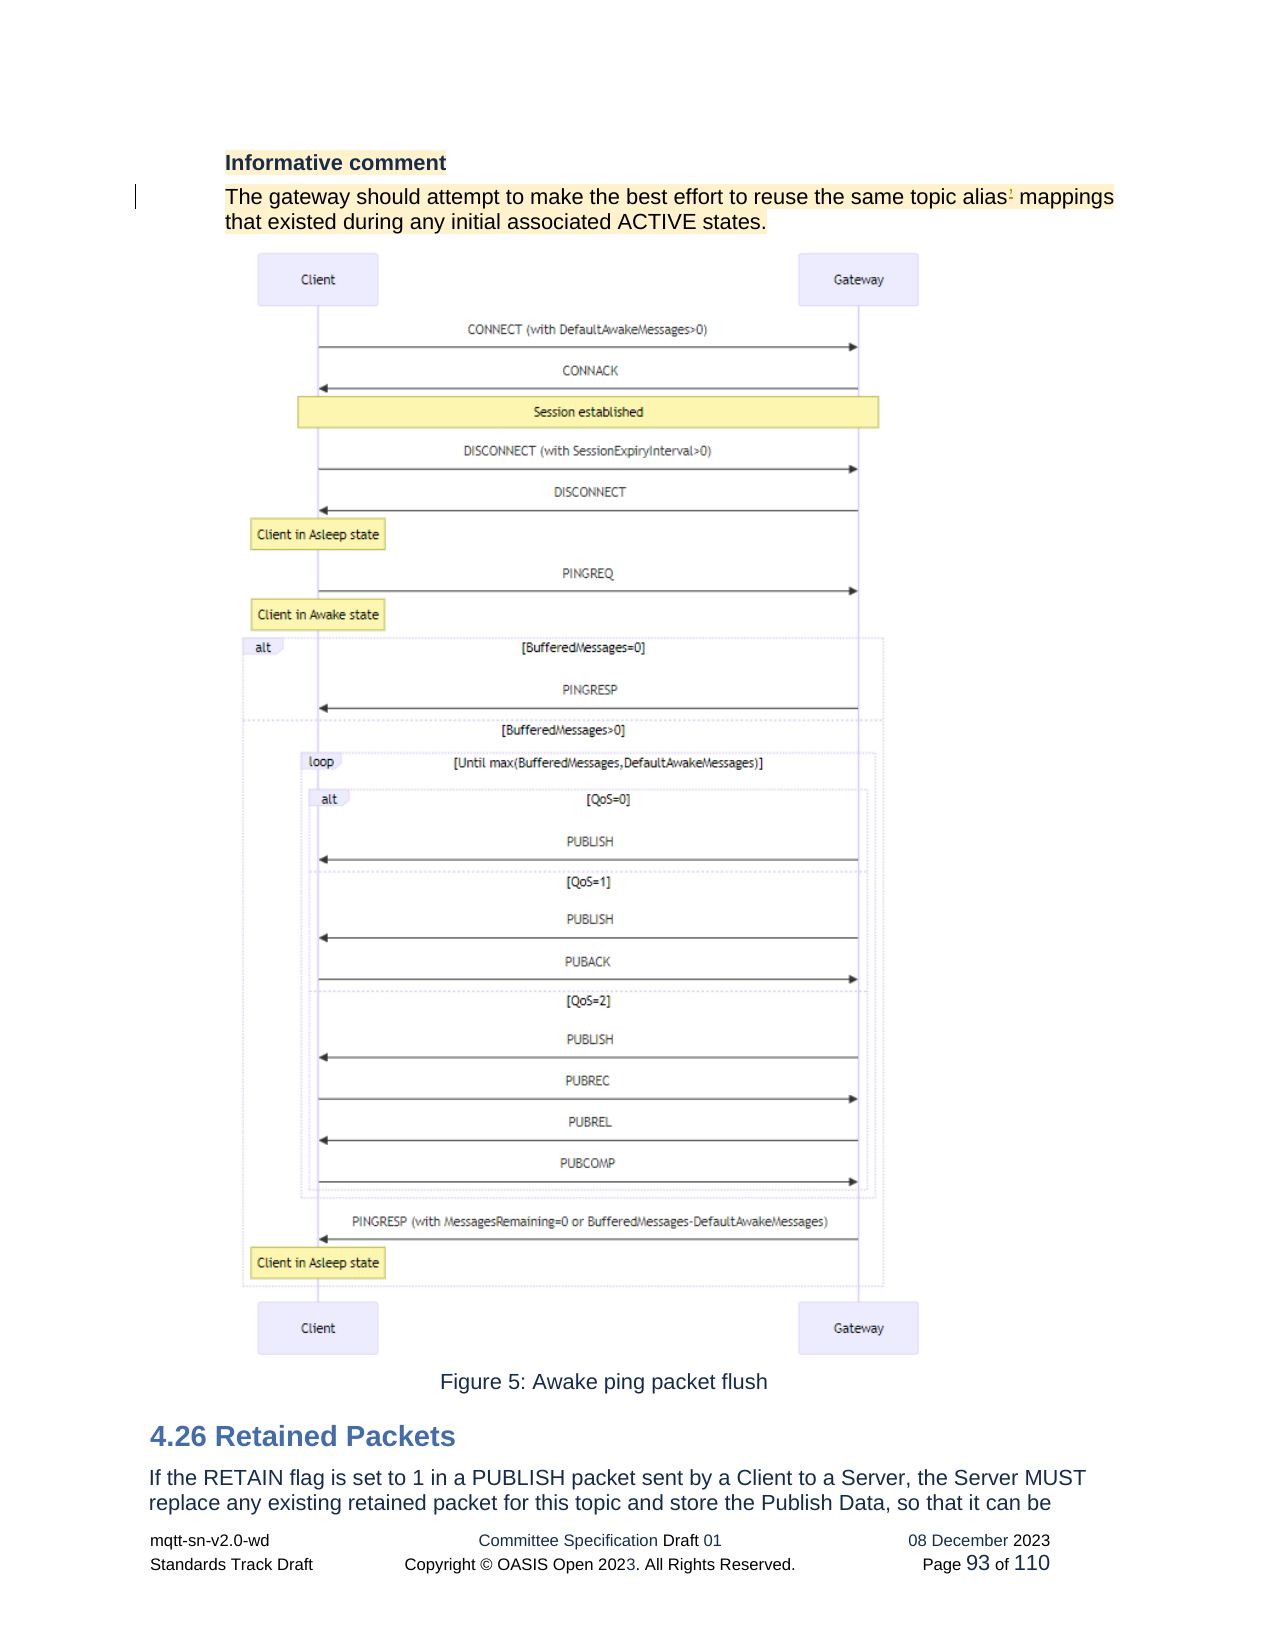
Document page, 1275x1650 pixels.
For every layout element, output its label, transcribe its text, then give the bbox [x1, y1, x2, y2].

text Figure 5: Awake ping packet flush [148, 1369, 1028, 1394]
subtitle 4.26 Retained Packets [150, 1419, 1124, 1452]
picture [238, 242, 931, 1361]
text Informative comment [225, 150, 1124, 175]
text If the RETAIN flag is set to 1 in a PUBLISH packet sent by a Client to a Server, the Server MUST replace any existing retained packet for this topic and store the Publish Data, so that it can be [148, 1465, 1124, 1515]
text The gateway should attempt to make the best effort to reuse the same topic alias mappings that existed during any initial associated ACTIVE states. [225, 183, 1124, 234]
